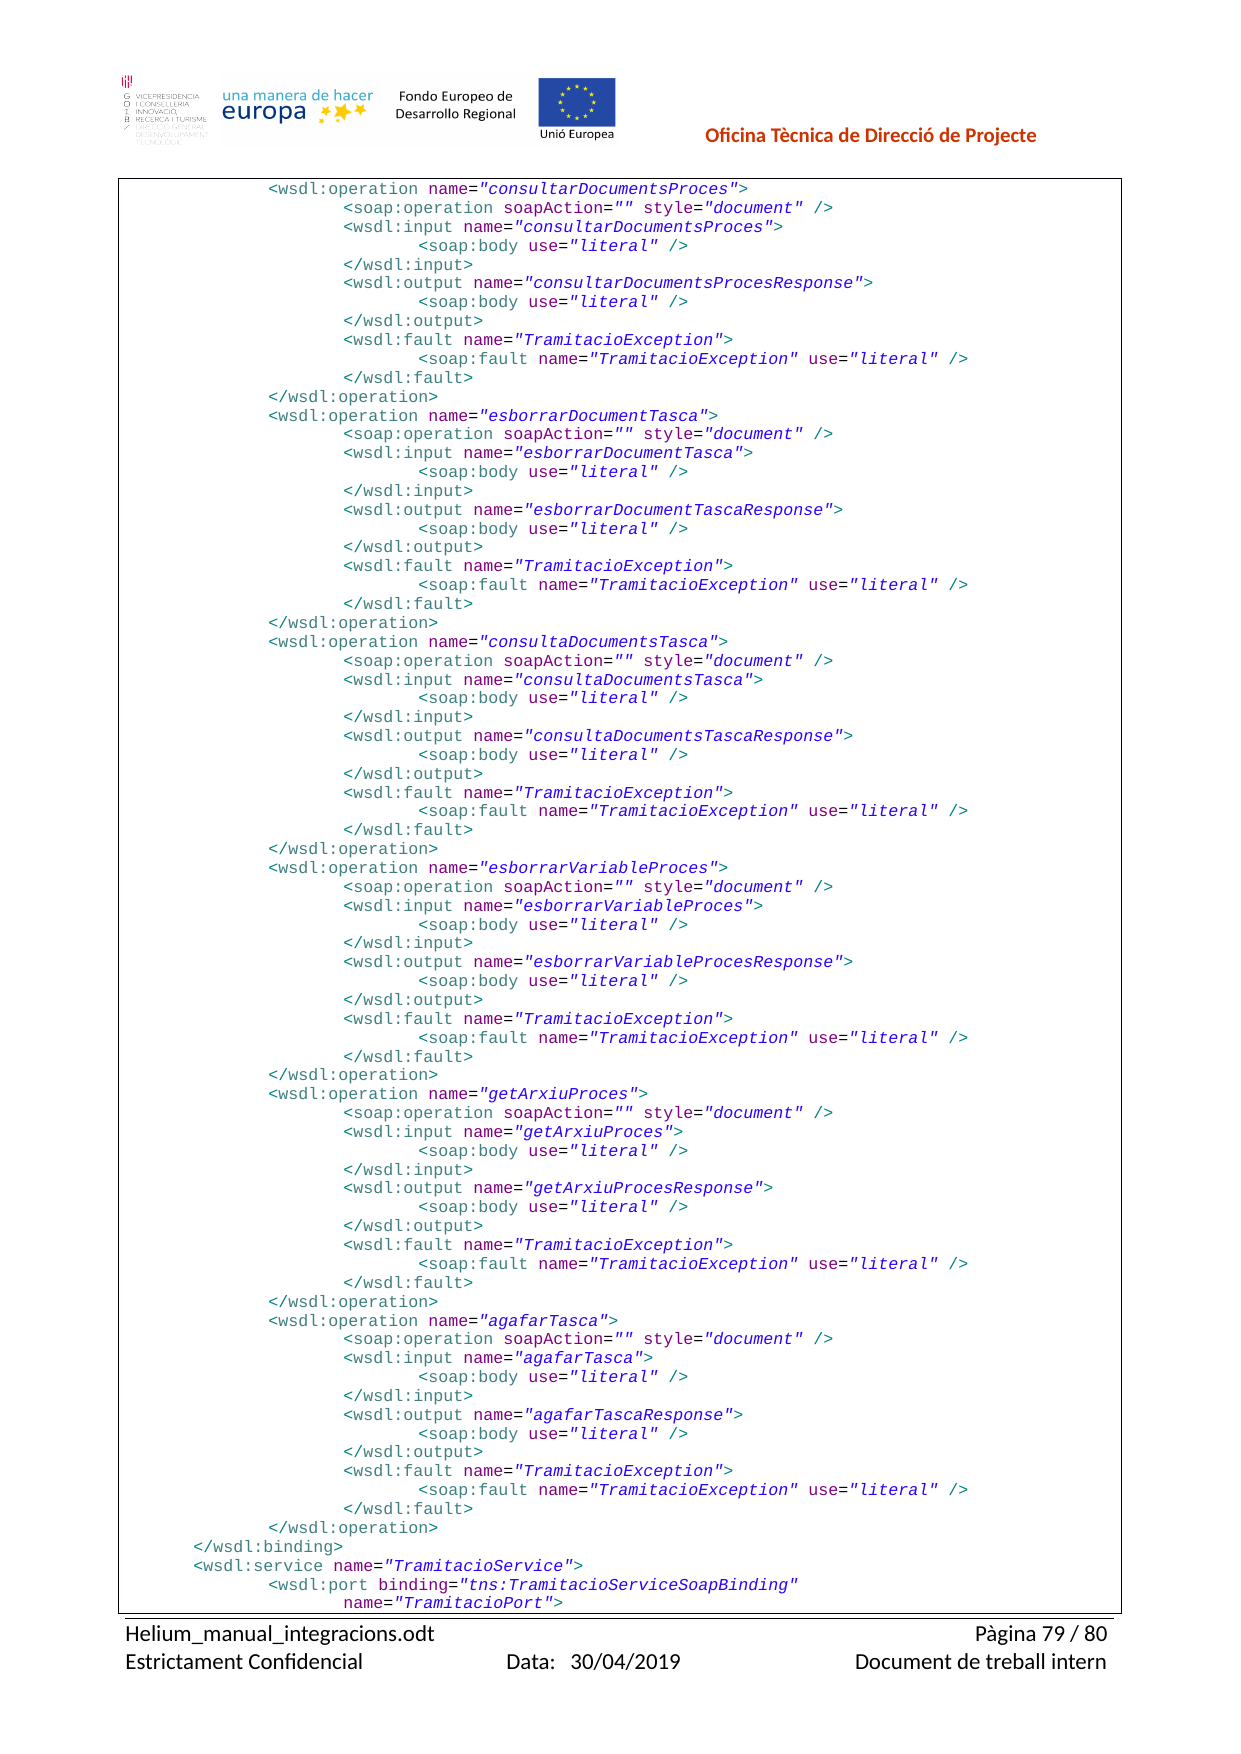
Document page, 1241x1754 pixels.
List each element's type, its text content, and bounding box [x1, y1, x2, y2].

text <soap:operation soapAction="" style="document" /> [119, 197, 1121, 215]
text <wsdl:service name="TramitacioService"> [119, 1554, 1121, 1573]
text <wsdl:operation name="consultaDocumentsTasca"> [119, 630, 1121, 649]
picture [219, 73, 621, 147]
text <soap:operation soapAction="" style="document" /> [119, 875, 1121, 894]
text <wsdl:output name="consultaDocumentsTascaResponse"> [119, 724, 1121, 743]
text <soap:body use="literal" /> [119, 913, 1121, 932]
text <soap:body use="literal" /> [119, 291, 1121, 310]
text <soap:fault name="TramitacioException" use="literal" /> [119, 574, 1121, 592]
text </wsdl:output> [119, 536, 1121, 555]
text <wsdl:operation name="agafarTasca"> [119, 1309, 1121, 1328]
text </wsdl:fault> [119, 1045, 1121, 1064]
text <wsdl:input name="esborrarDocumentTasca"> [119, 442, 1121, 461]
text </wsdl:operation> [119, 1290, 1121, 1309]
text <wsdl:operation name="esborrarDocumentTasca"> [119, 404, 1121, 423]
text <soap:fault name="TramitacioException" use="literal" /> [119, 1252, 1121, 1271]
text </wsdl:output> [119, 988, 1121, 1007]
text </wsdl:operation> [119, 385, 1121, 404]
text </wsdl:operation> [119, 838, 1121, 856]
text <wsdl:fault name="TramitacioException"> [119, 1460, 1121, 1479]
text </wsdl:input> [119, 253, 1121, 272]
picture [118, 73, 213, 147]
text </wsdl:output> [119, 762, 1121, 781]
text </wsdl:input> [119, 1384, 1121, 1403]
text <wsdl:operation name="getArxiuProces"> [119, 1083, 1121, 1102]
text <wsdl:input name="esborrarVariableProces"> [119, 894, 1121, 913]
text <soap:body use="literal" /> [119, 743, 1121, 762]
text </wsdl:input> [119, 932, 1121, 951]
text <wsdl:fault name="TramitacioException"> [119, 781, 1121, 800]
text </wsdl:output> [119, 1215, 1121, 1233]
text <wsdl:input name="consultaDocumentsTasca"> [119, 668, 1121, 687]
text <wsdl:fault name="TramitacioException"> [119, 1233, 1121, 1252]
text </wsdl:output> [119, 310, 1121, 328]
text </wsdl:output> [119, 1441, 1121, 1460]
text <wsdl:output name="esborrarDocumentTascaResponse"> [119, 498, 1121, 517]
text </wsdl:input> [119, 706, 1121, 724]
text <soap:operation soapAction="" style="document" /> [119, 1102, 1121, 1120]
text <wsdl:output name="esborrarVariableProcesResponse"> [119, 951, 1121, 969]
text <wsdl:output name="agafarTascaResponse"> [119, 1403, 1121, 1422]
text <soap:fault name="TramitacioException" use="literal" /> [119, 1479, 1121, 1497]
text <soap:body use="literal" /> [119, 1139, 1121, 1158]
text <soap:body use="literal" /> [119, 1422, 1121, 1441]
text <wsdl:output name="getArxiuProcesResponse"> [119, 1177, 1121, 1196]
text <soap:body use="literal" /> [119, 1196, 1121, 1215]
text </wsdl:binding> [119, 1535, 1121, 1554]
text <soap:fault name="TramitacioException" use="literal" /> [119, 347, 1121, 366]
text </wsdl:operation> [119, 1516, 1121, 1535]
text <soap:operation soapAction="" style="document" /> [119, 423, 1121, 442]
text <wsdl:input name="getArxiuProces"> [119, 1120, 1121, 1139]
text <wsdl:fault name="TramitacioException"> [119, 555, 1121, 574]
text <soap:body use="literal" /> [119, 517, 1121, 536]
text </wsdl:fault> [119, 592, 1121, 611]
text <soap:fault name="TramitacioException" use="literal" /> [119, 1026, 1121, 1045]
text <wsdl:input name="agafarTasca"> [119, 1347, 1121, 1366]
text </wsdl:input> [119, 479, 1121, 498]
text <soap:body use="literal" /> [119, 969, 1121, 988]
text </wsdl:fault> [119, 819, 1121, 838]
text <soap:body use="literal" /> [119, 234, 1121, 253]
text <soap:operation soapAction="" style="document" /> [119, 1328, 1121, 1347]
text </wsdl:fault> [119, 366, 1121, 385]
text <wsdl:operation name="consultarDocumentsProces"> [119, 179, 1121, 197]
text </wsdl:fault> [119, 1271, 1121, 1290]
text <wsdl:port binding="tns:TramitacioServiceSoapBinding" [119, 1573, 1121, 1592]
text <soap:fault name="TramitacioException" use="literal" /> [119, 800, 1121, 819]
text <soap:body use="literal" /> [119, 687, 1121, 706]
text <wsdl:output name="consultarDocumentsProcesResponse"> [119, 272, 1121, 291]
text </wsdl:operation> [119, 611, 1121, 630]
text </wsdl:fault> [119, 1497, 1121, 1516]
text <soap:body use="literal" /> [119, 1366, 1121, 1384]
text <wsdl:fault name="TramitacioException"> [119, 1007, 1121, 1026]
text <wsdl:input name="consultarDocumentsProces"> [119, 215, 1121, 234]
text <wsdl:fault name="TramitacioException"> [119, 328, 1121, 347]
text </wsdl:input> [119, 1158, 1121, 1177]
text name="TramitacioPort"> [119, 1592, 1121, 1613]
text <soap:body use="literal" /> [119, 461, 1121, 479]
text <soap:operation soapAction="" style="document" /> [119, 649, 1121, 668]
text </wsdl:operation> [119, 1064, 1121, 1083]
text <wsdl:operation name="esborrarVariableProces"> [119, 856, 1121, 875]
